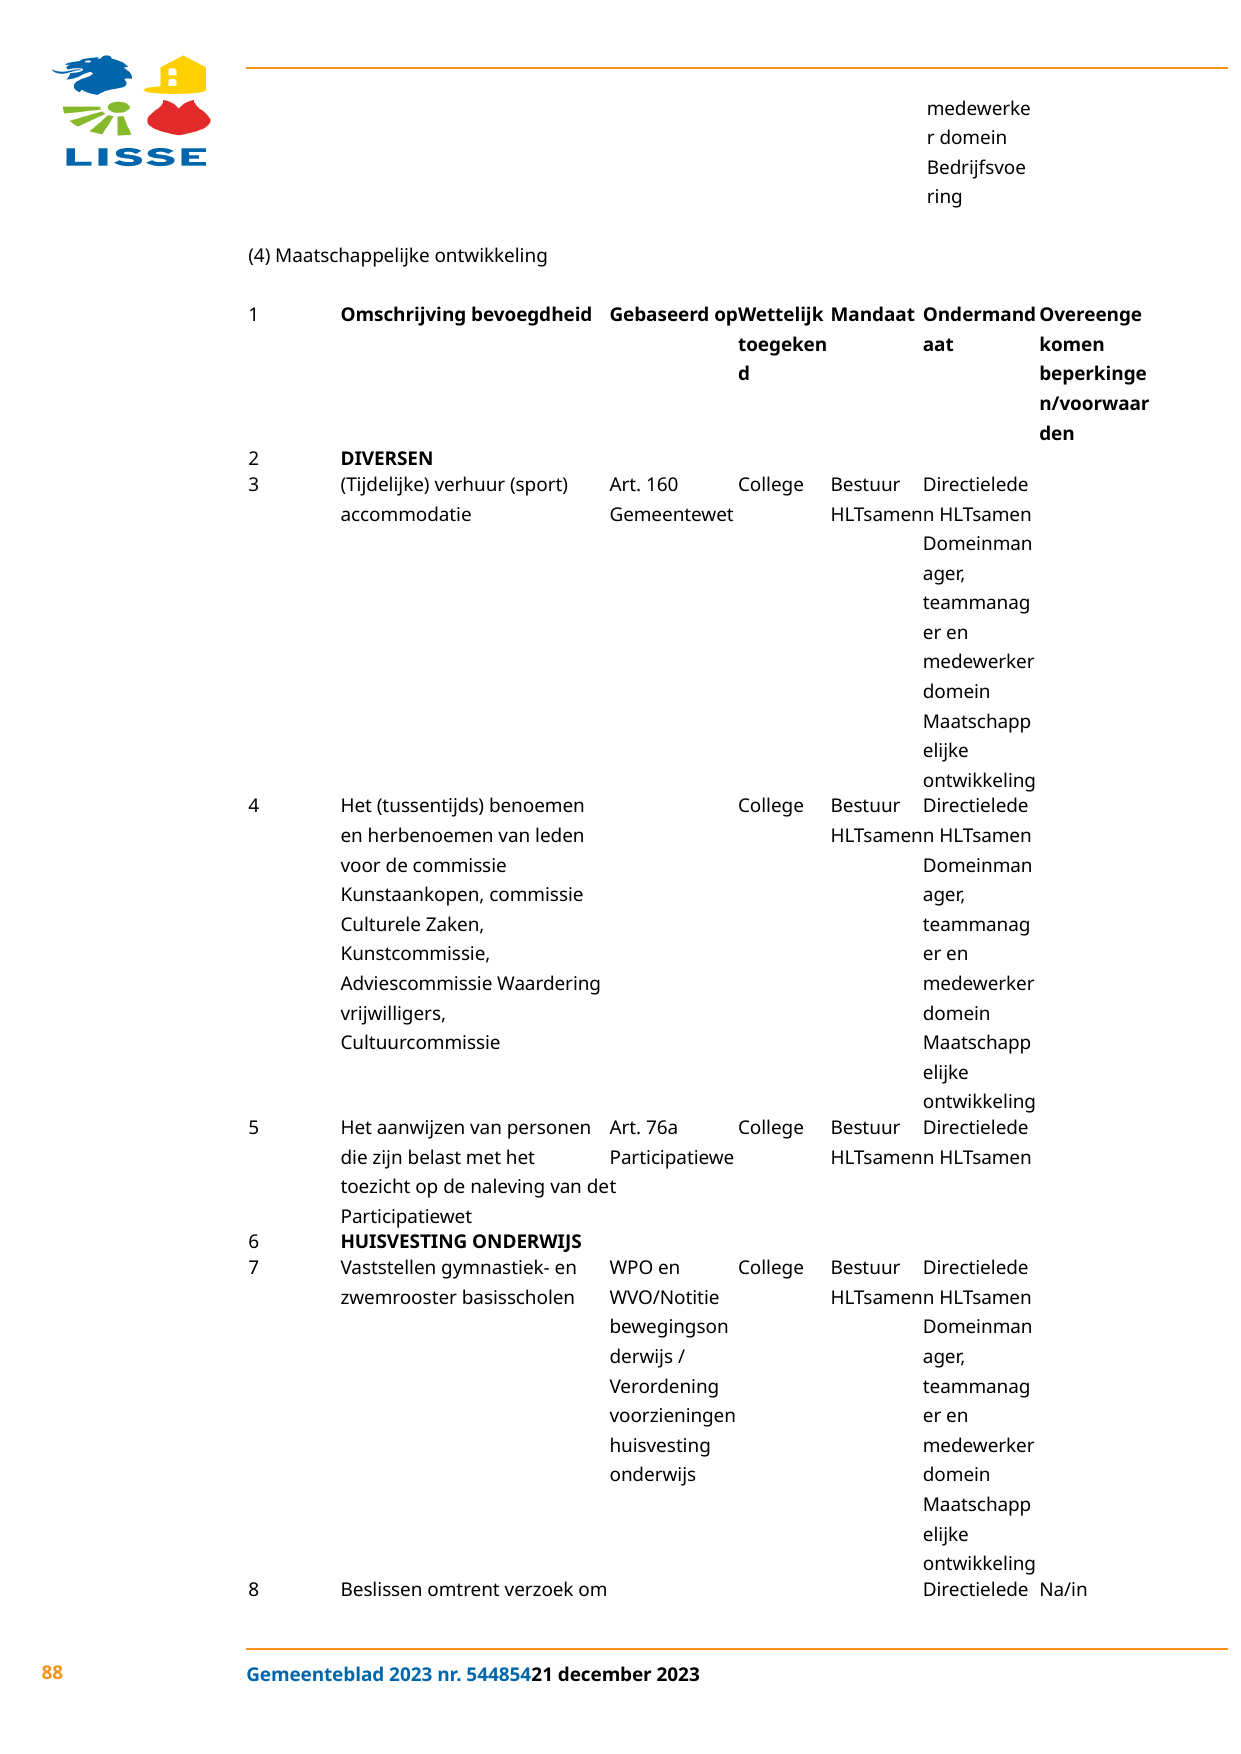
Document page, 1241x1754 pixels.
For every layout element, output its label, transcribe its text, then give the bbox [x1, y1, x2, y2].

table_cell 7 [248, 1255, 340, 1576]
table_cell College [738, 1255, 830, 1576]
table_cell 3 [248, 471, 340, 793]
table_cell Directieleden HLTsamen Domeinmanager, teammanager en medewerker domein Maatschappelijke ontwikkeling [923, 793, 1039, 1114]
table_cell [609, 1229, 738, 1254]
table_cell [1039, 471, 1152, 793]
table_cell Directieleden HLTsamen Domeinmanager, teammanager en medewerker domein Maatschappelijke ontwikkeling [923, 1255, 1039, 1576]
table_cell Bestuur HLTsamen [830, 1255, 923, 1576]
table_cell [609, 793, 738, 1114]
table_cell [609, 445, 738, 471]
table_cell Beslissen omtrent verzoek om [340, 1576, 609, 1602]
table_cell Het (tussentijds) benoemen en herbenoemen van leden voor de commissie Kunstaankopen, commissie Culturele Zaken, Kunstcommissie, Adviescommissie Waardering vrijwilligers, Cultuurcommissie [340, 793, 609, 1114]
table_cell [830, 1229, 923, 1254]
table_cell [342, 95, 608, 209]
table_cell (Tijdelijke) verhuur (sport) accommodatie [340, 471, 609, 793]
table_cell College [738, 1114, 830, 1229]
table_cell medewerker domein Bedrijfsvoering [927, 95, 1033, 209]
table_cell [608, 95, 739, 209]
table_cell Art. 160 Gemeentewet [609, 471, 738, 793]
table_header Omschrijving bevoegdheid [340, 301, 609, 445]
table_cell Het aanwijzen van personen die zijn belast met het toezicht op de naleving van de Participatiewet [340, 1114, 609, 1229]
table_cell 6 [248, 1229, 340, 1254]
table_header 1 [248, 301, 340, 445]
table_cell 4 [248, 793, 340, 1114]
table_cell [738, 445, 830, 471]
table_cell [830, 1576, 923, 1602]
table_cell [738, 1576, 830, 1602]
table_cell Vaststellen gymnastiek- en zwemrooster basisscholen [340, 1255, 609, 1576]
table_cell [248, 95, 342, 209]
table_cell 5 [248, 1114, 340, 1229]
table_cell [833, 95, 927, 209]
table_cell Art. 76a Participatiewet [609, 1114, 738, 1229]
table_cell 8 [248, 1576, 340, 1602]
table_cell [923, 445, 1039, 471]
table_cell [739, 95, 833, 209]
table_cell [1039, 445, 1152, 471]
table_cell [1039, 1114, 1152, 1229]
table_cell 2 [248, 445, 340, 471]
table_cell Bestuur HLTsamen [830, 793, 923, 1114]
table_header Wettelijk toegekend [738, 301, 830, 445]
table_header Mandaat [830, 301, 923, 445]
table_header Ondermandaat [923, 301, 1039, 445]
table_cell Na/in [1039, 1576, 1152, 1602]
table_cell DIVERSEN [340, 445, 609, 471]
table_cell [923, 1229, 1039, 1254]
table_header Overeengekomen beperkingen/voorwaarden [1039, 301, 1152, 445]
table_cell [830, 445, 923, 471]
table_header Gebaseerd op [609, 301, 738, 445]
table_cell Directieleden HLTsamen [923, 1114, 1039, 1229]
text (4) Maatschappelijke ontwikkeling [248, 242, 1152, 268]
table_cell College [738, 471, 830, 793]
table_cell [1039, 793, 1152, 1114]
table_cell WPO en WVO/Notitie bewegingsonderwijs / Verordening voorzieningen huisvesting onderwijs [609, 1255, 738, 1576]
table_cell Bestuur HLTsamen [830, 471, 923, 793]
table_cell [1039, 1255, 1152, 1576]
table_cell [1039, 1229, 1152, 1254]
table_cell [1033, 95, 1152, 209]
table_cell [609, 1576, 738, 1602]
picture [41, 47, 231, 172]
table_cell [738, 1229, 830, 1254]
table_cell College [738, 793, 830, 1114]
table_cell HUISVESTING ONDERWIJS [340, 1229, 609, 1254]
table_cell Directieleden HLTsamen Domeinmanager, teammanager en medewerker domein Maatschappelijke ontwikkeling [923, 471, 1039, 793]
table_cell Directielede [923, 1576, 1039, 1602]
table_cell Bestuur HLTsamen [830, 1114, 923, 1229]
